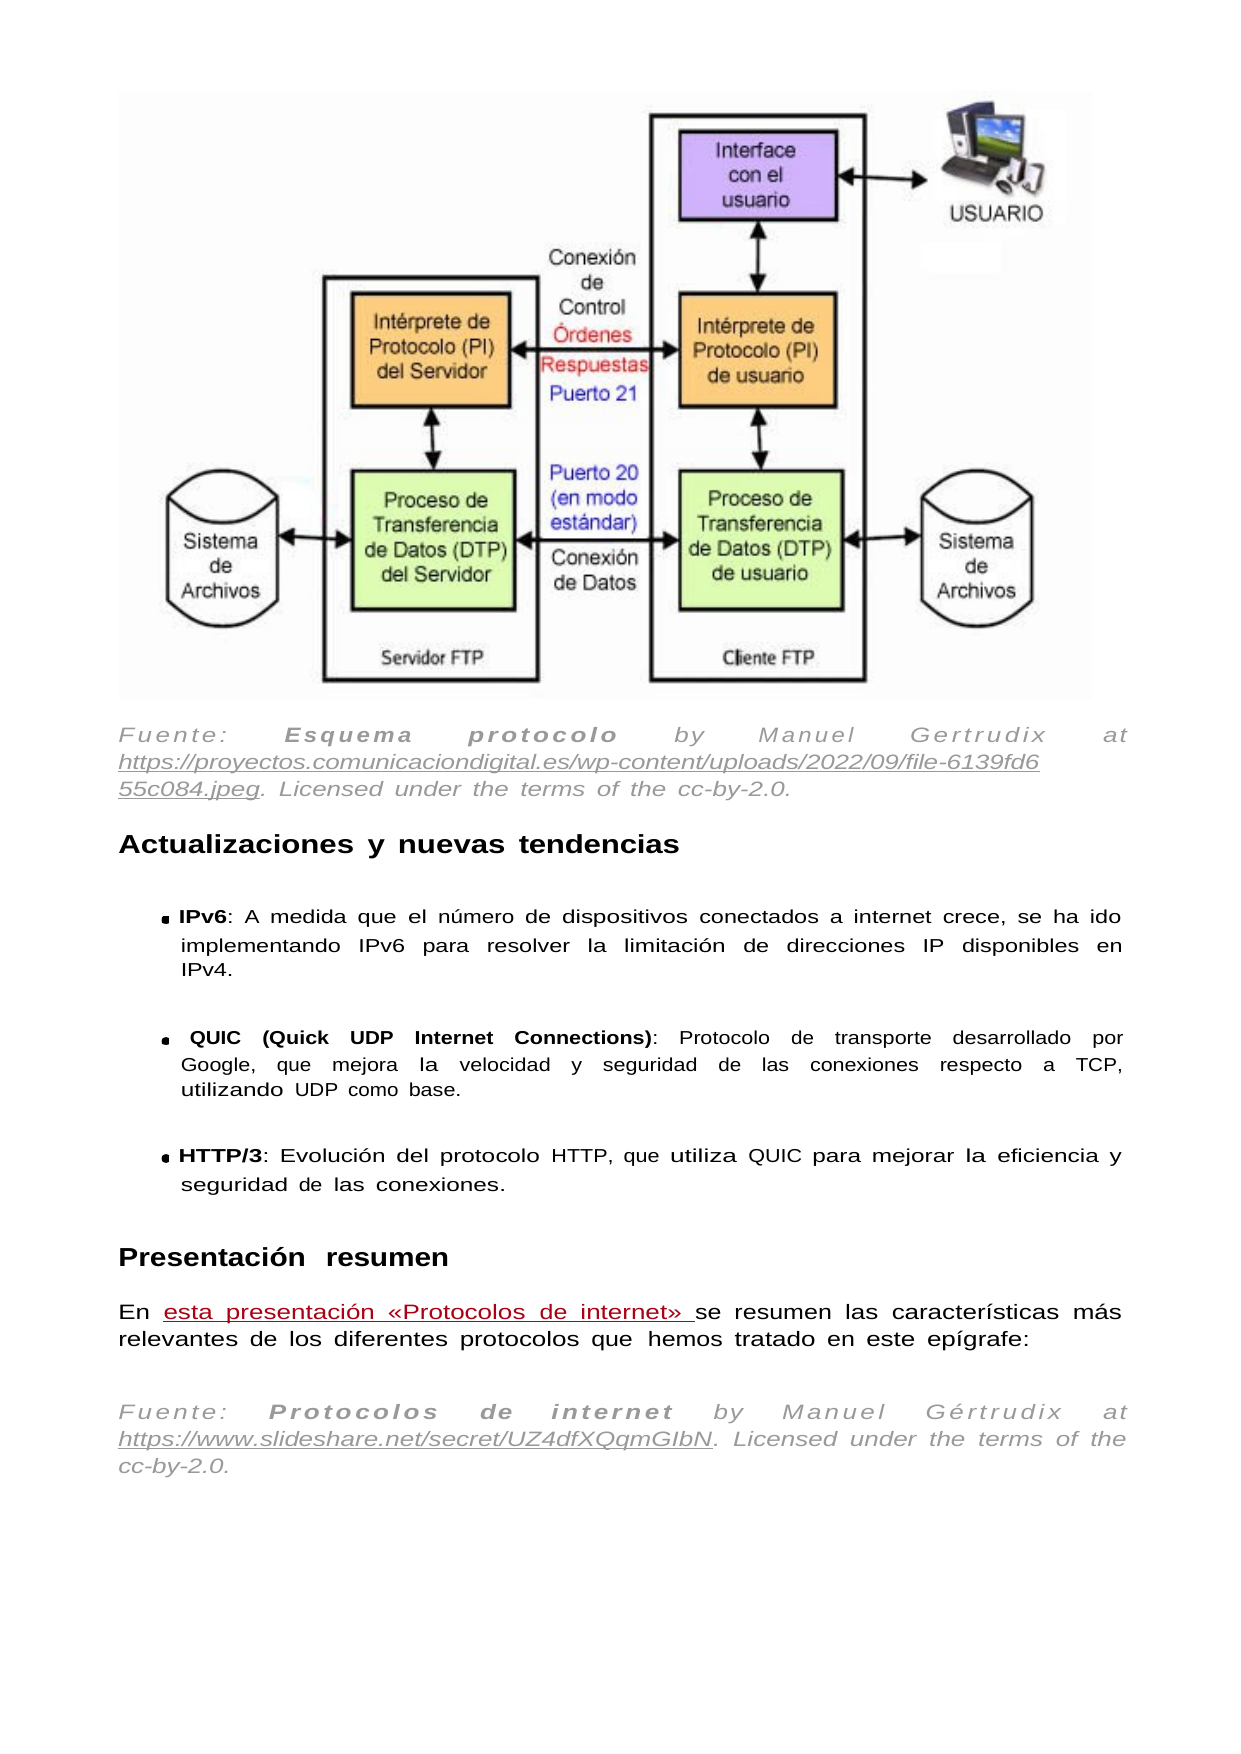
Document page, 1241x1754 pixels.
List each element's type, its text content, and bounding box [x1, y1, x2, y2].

picture [118, 91, 1093, 699]
picture [161, 1037, 169, 1045]
text Fuente: Esquema protocolo by Manuel Gertrudix at https://proyectos.comunicaciondigital.es/wp-content/uploads/2022/09/file-6139fd6 55c084.jpeg. Licensed under the terms of the cc-by-2.0. [118, 723, 1126, 801]
text IPv6: A medida que el número de dispositivos conectados a internet crece, se ha ido implementando IPv6 para resolver la limitación de direcciones IP disponibles en IPv4. [162, 906, 1123, 981]
text Fuente: Protocolos de internet by Manuel Gértrudix at https://www.slideshare.net/secret/UZ4dfXQqmGIbN. Licensed under the terms of the cc-by-2.0. [118, 1400, 1127, 1478]
text HTTP/3: Evolución del protocolo HTTP, que utiliza QUIC para mejorar la eficiencia y seguridad de las conexiones. [162, 1144, 1122, 1195]
picture [161, 916, 169, 924]
picture [161, 1154, 169, 1163]
subtitle Presentación resumen [118, 1242, 1138, 1272]
text En esta presentación «Protocolos de internet» se resumen las características más relevantes de los diferentes protocolos que hemos tratado en este epígrafe: [118, 1300, 1122, 1351]
subtitle Actualizaciones y nuevas tendencias [118, 829, 1138, 859]
text QUIC (Quick UDP Internet Connections): Protocolo de transporte desarrollado por Google, que mejora la velocidad y seguridad de las conexiones respecto a TCP, utilizando UDP como base. [162, 1025, 1123, 1100]
